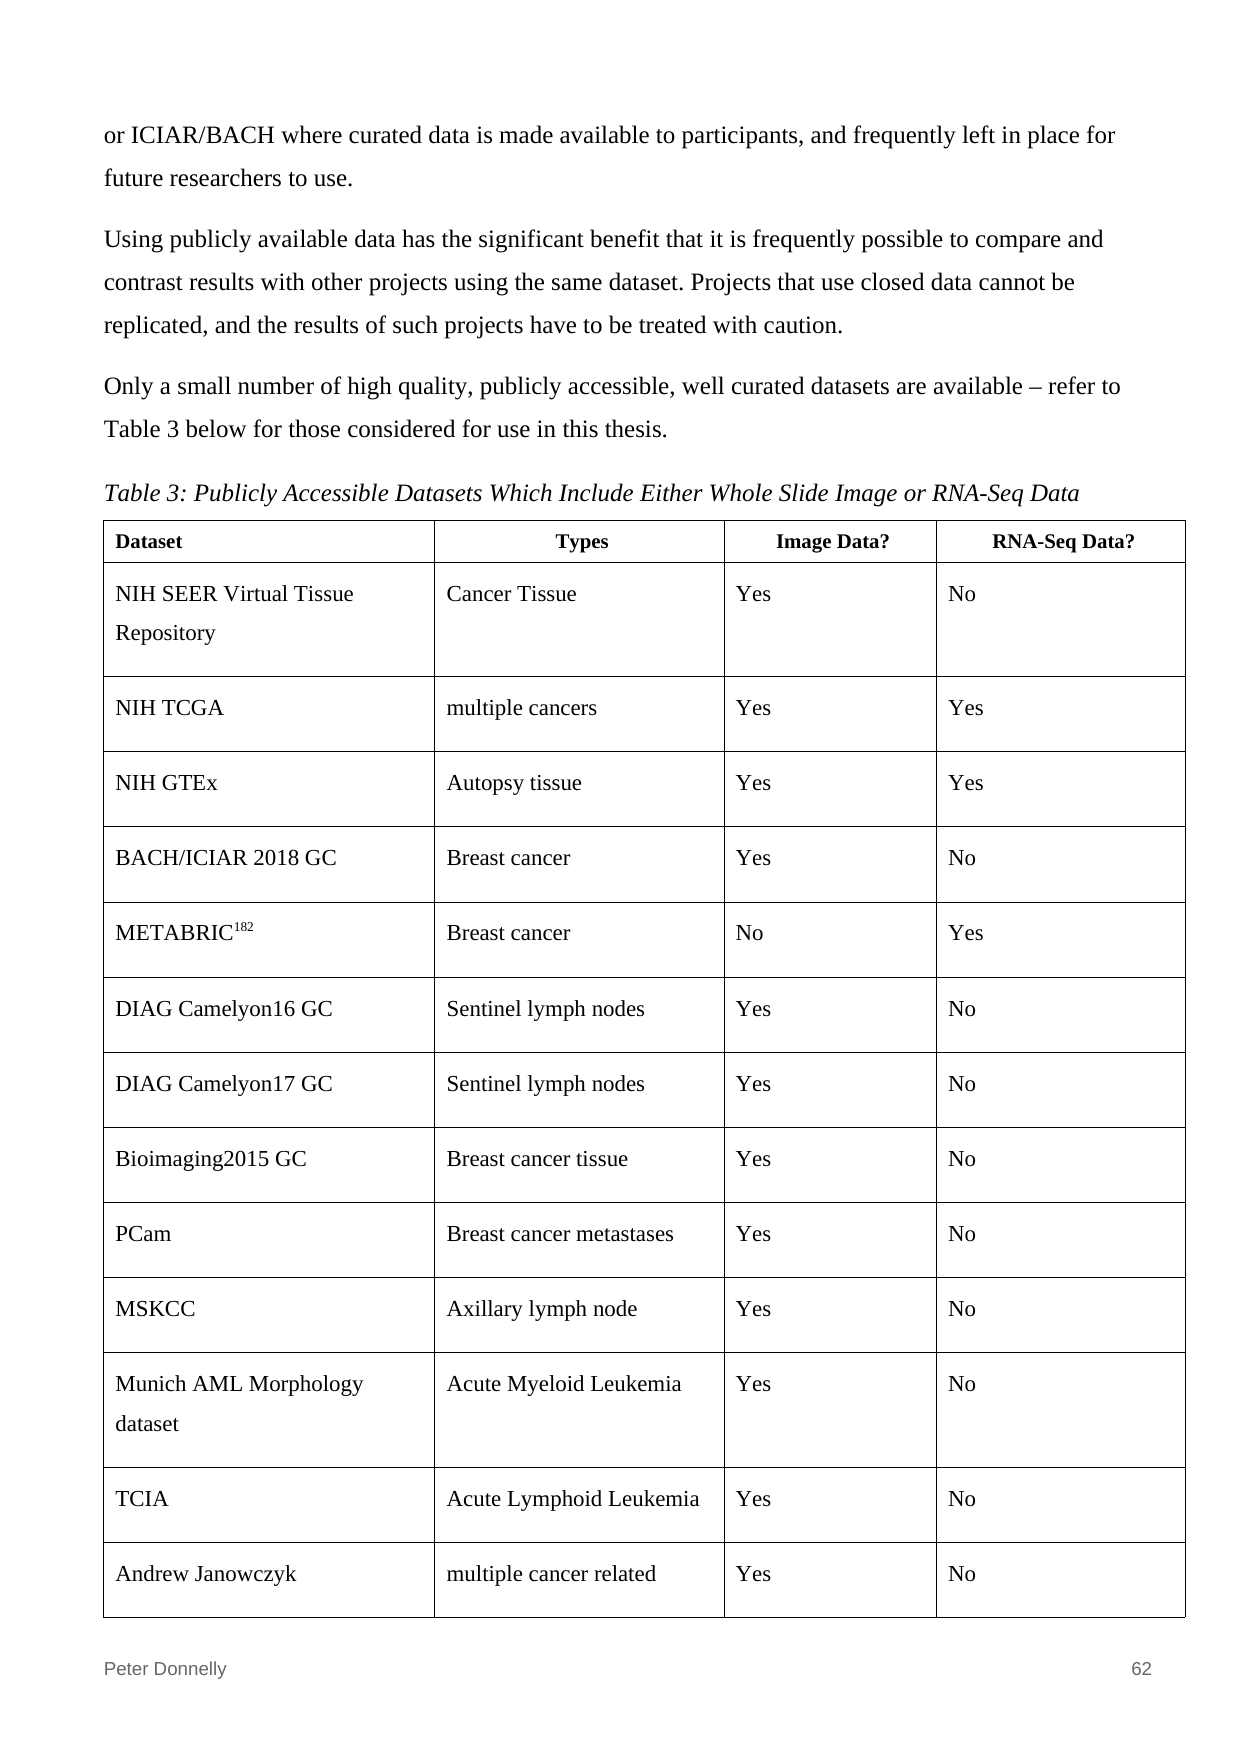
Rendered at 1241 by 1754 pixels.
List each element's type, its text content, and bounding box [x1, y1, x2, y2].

table_cell Bioimaging2015 GC [104, 1128, 434, 1202]
table_cell DIAG Camelyon17 GC [104, 1053, 434, 1127]
table_cell No [937, 1053, 1185, 1127]
table_cell Yes [725, 1278, 936, 1352]
table_cell NIH SEER Virtual Tissue Repository [104, 563, 434, 676]
table_cell multiple cancer related [435, 1543, 724, 1617]
table_cell Andrew Janowczyk [104, 1543, 434, 1617]
table_cell Yes [937, 677, 1185, 751]
table_header Dataset [104, 521, 434, 562]
table_cell DIAG Camelyon16 GC [104, 978, 434, 1052]
text or ICIAR/BACH where curated data is made available to participants, and frequently left in place for future researchers to use. [103, 120, 1146, 192]
table_cell Yes [725, 827, 936, 902]
table_cell No [937, 1128, 1185, 1202]
table_cell No [937, 978, 1185, 1052]
table_cell No [937, 563, 1185, 676]
table_cell Breast cancer tissue [435, 1128, 724, 1202]
table_cell METABRIC [104, 903, 434, 977]
table_cell Autopsy tissue [435, 752, 724, 826]
table_cell Sentinel lymph nodes [435, 978, 724, 1052]
table_cell No [937, 827, 1185, 902]
table_cell No [937, 1203, 1185, 1277]
table_cell Yes [937, 903, 1185, 977]
table_cell No [937, 1353, 1185, 1467]
table_cell Acute Myeloid Leukemia [435, 1353, 724, 1467]
table_cell Breast cancer [435, 903, 724, 977]
table_cell Yes [725, 1353, 936, 1467]
table_cell Yes [725, 978, 936, 1052]
table_cell Yes [725, 563, 936, 676]
table_cell No [937, 1543, 1185, 1617]
table_cell Cancer Tissue [435, 563, 724, 676]
table_cell TCIA [104, 1468, 434, 1542]
table_cell Yes [725, 1203, 936, 1277]
text Only a small number of high quality, publicly accessible, well curated datasets are available – refer to Table 3 below for those considered for use in this thesis. [103, 371, 1146, 443]
table_header Types [435, 521, 724, 562]
table_cell Yes [725, 1128, 936, 1202]
table_header Image Data? [725, 521, 936, 562]
text Using publicly available data has the significant benefit that it is frequently possible to compare and contrast results with other projects using the same dataset. Projects that use closed data cannot be replicated, and the results of such projects have to be treated with caution. [103, 224, 1146, 339]
table_cell multiple cancers [435, 677, 724, 751]
table_cell No [937, 1468, 1185, 1542]
table_cell Yes [725, 1543, 936, 1617]
table_cell No [725, 903, 936, 977]
table_cell Breast cancer [435, 827, 724, 902]
table_cell Yes [725, 1468, 936, 1542]
table_cell Munich AML Morphology dataset [104, 1353, 434, 1467]
table_cell No [937, 1278, 1185, 1352]
table_cell BACH/ICIAR 2018 GC [104, 827, 434, 902]
table_cell Breast cancer metastases [435, 1203, 724, 1277]
table_header RNA-Seq Data? [937, 521, 1185, 562]
text Table 3: Publicly Accessible Datasets Which Include Either Whole Slide Image or RNA-Seq Data [103, 478, 1146, 507]
table_cell Yes [725, 1053, 936, 1127]
table_cell Yes [725, 752, 936, 826]
table_cell Acute Lymphoid Leukemia [435, 1468, 724, 1542]
table_cell NIH GTEx [104, 752, 434, 826]
table_cell Axillary lymph node [435, 1278, 724, 1352]
table_cell Yes [937, 752, 1185, 826]
table_cell Sentinel lymph nodes [435, 1053, 724, 1127]
table_cell NIH TCGA [104, 677, 434, 751]
table_cell PCam [104, 1203, 434, 1277]
table_cell MSKCC [104, 1278, 434, 1352]
table_cell Yes [725, 677, 936, 751]
